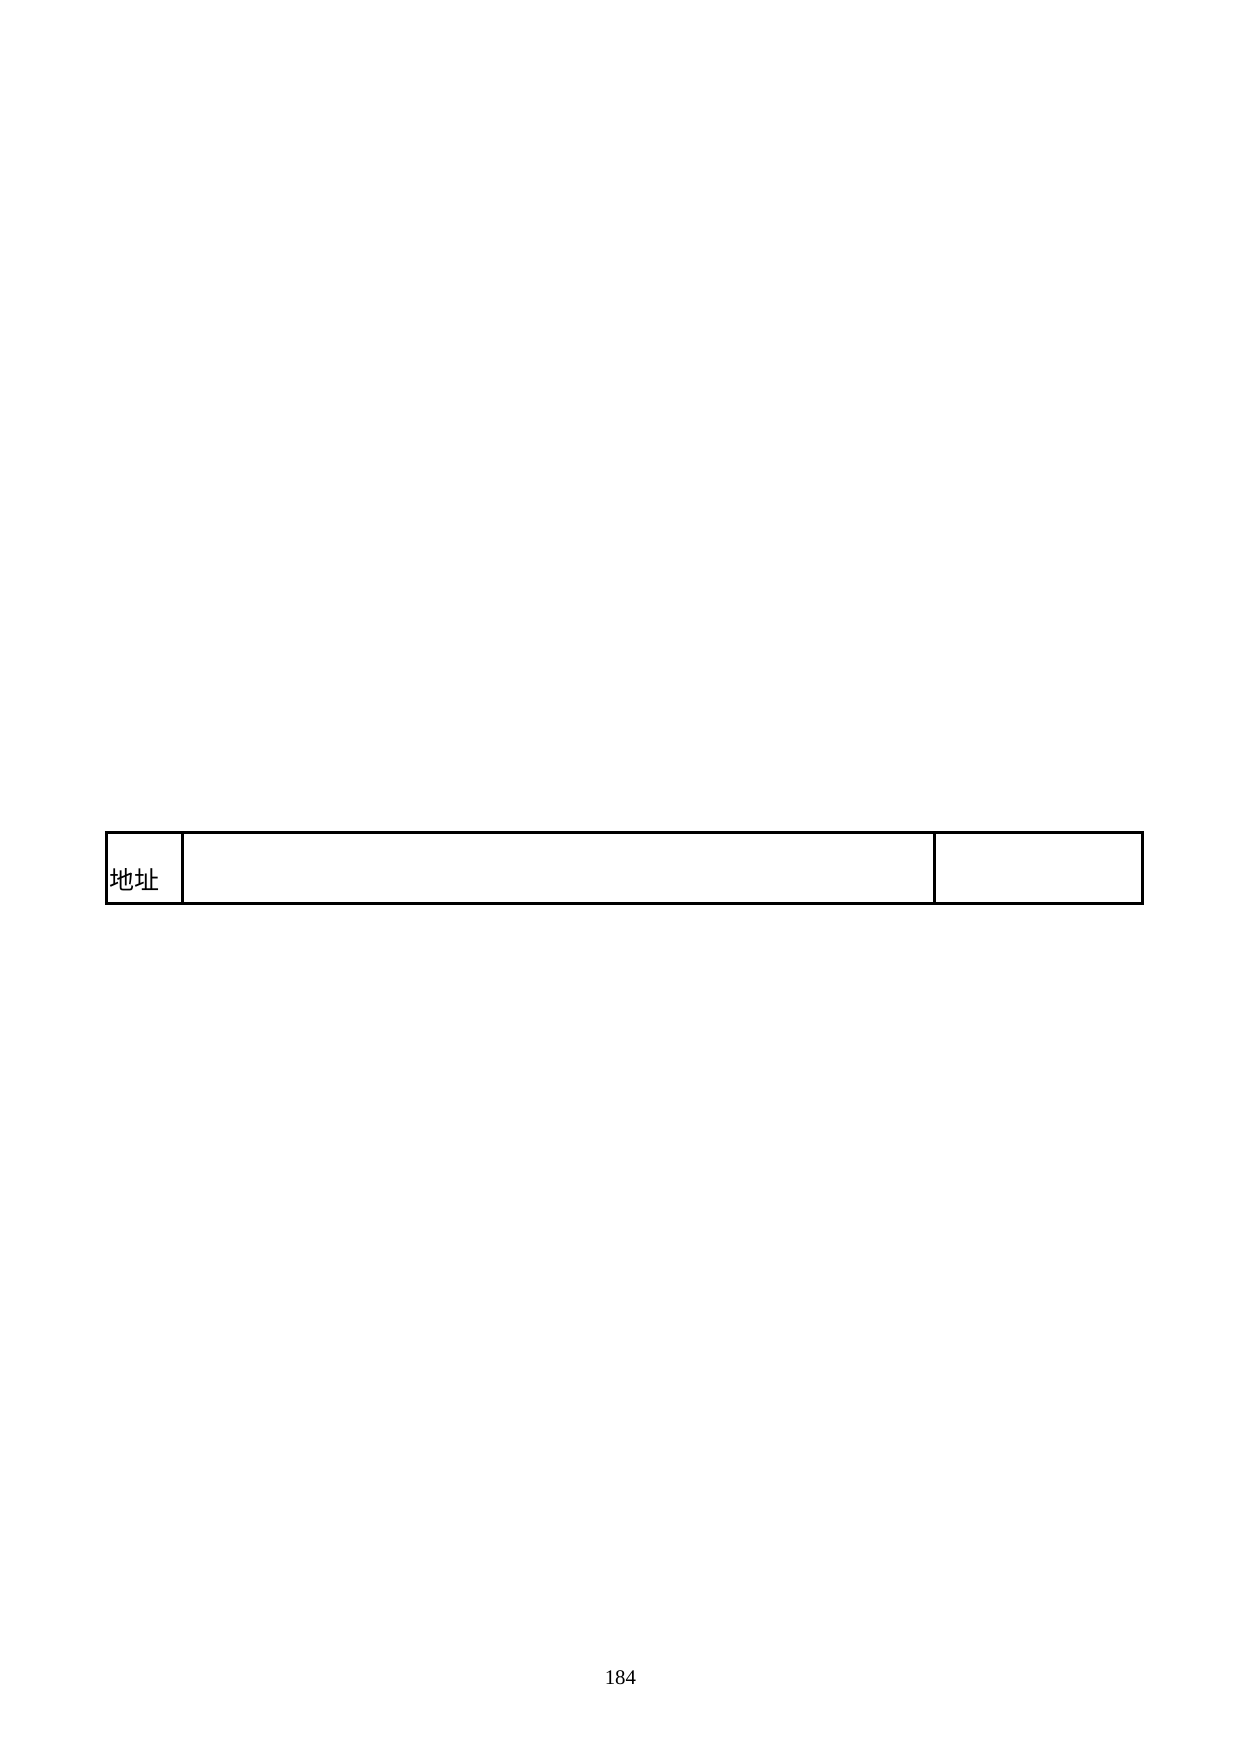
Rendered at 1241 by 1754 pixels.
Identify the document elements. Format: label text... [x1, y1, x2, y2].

table_cell 地址 [108, 834, 181, 902]
table_cell [184, 834, 933, 902]
table_header [936, 834, 1141, 902]
